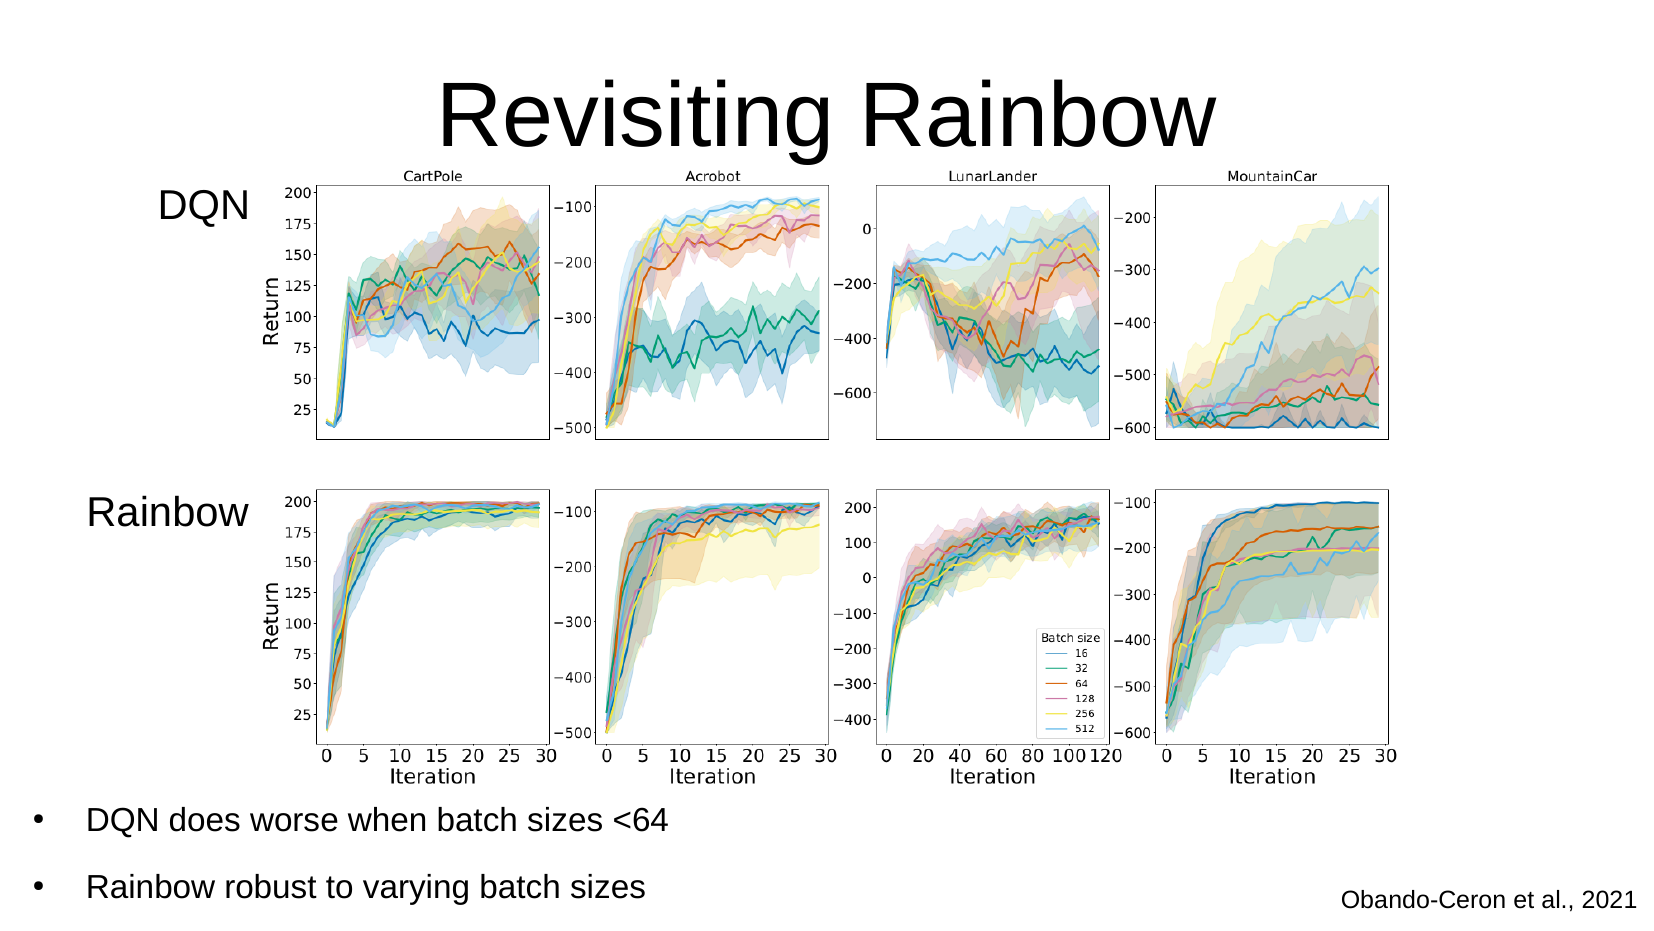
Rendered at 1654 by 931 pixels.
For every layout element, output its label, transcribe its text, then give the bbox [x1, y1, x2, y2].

list DQN does worse when batch sizes <64 Rainbow robust to varying batch sizes [15, 735, 736, 916]
picture [251, 193, 1407, 793]
title Rainbow [23, 465, 249, 535]
title Revisiting Rainbow [82, 37, 1571, 193]
title Obando-Ceron et al., 2021 [1305, 885, 1639, 916]
title DQN [25, 159, 251, 229]
